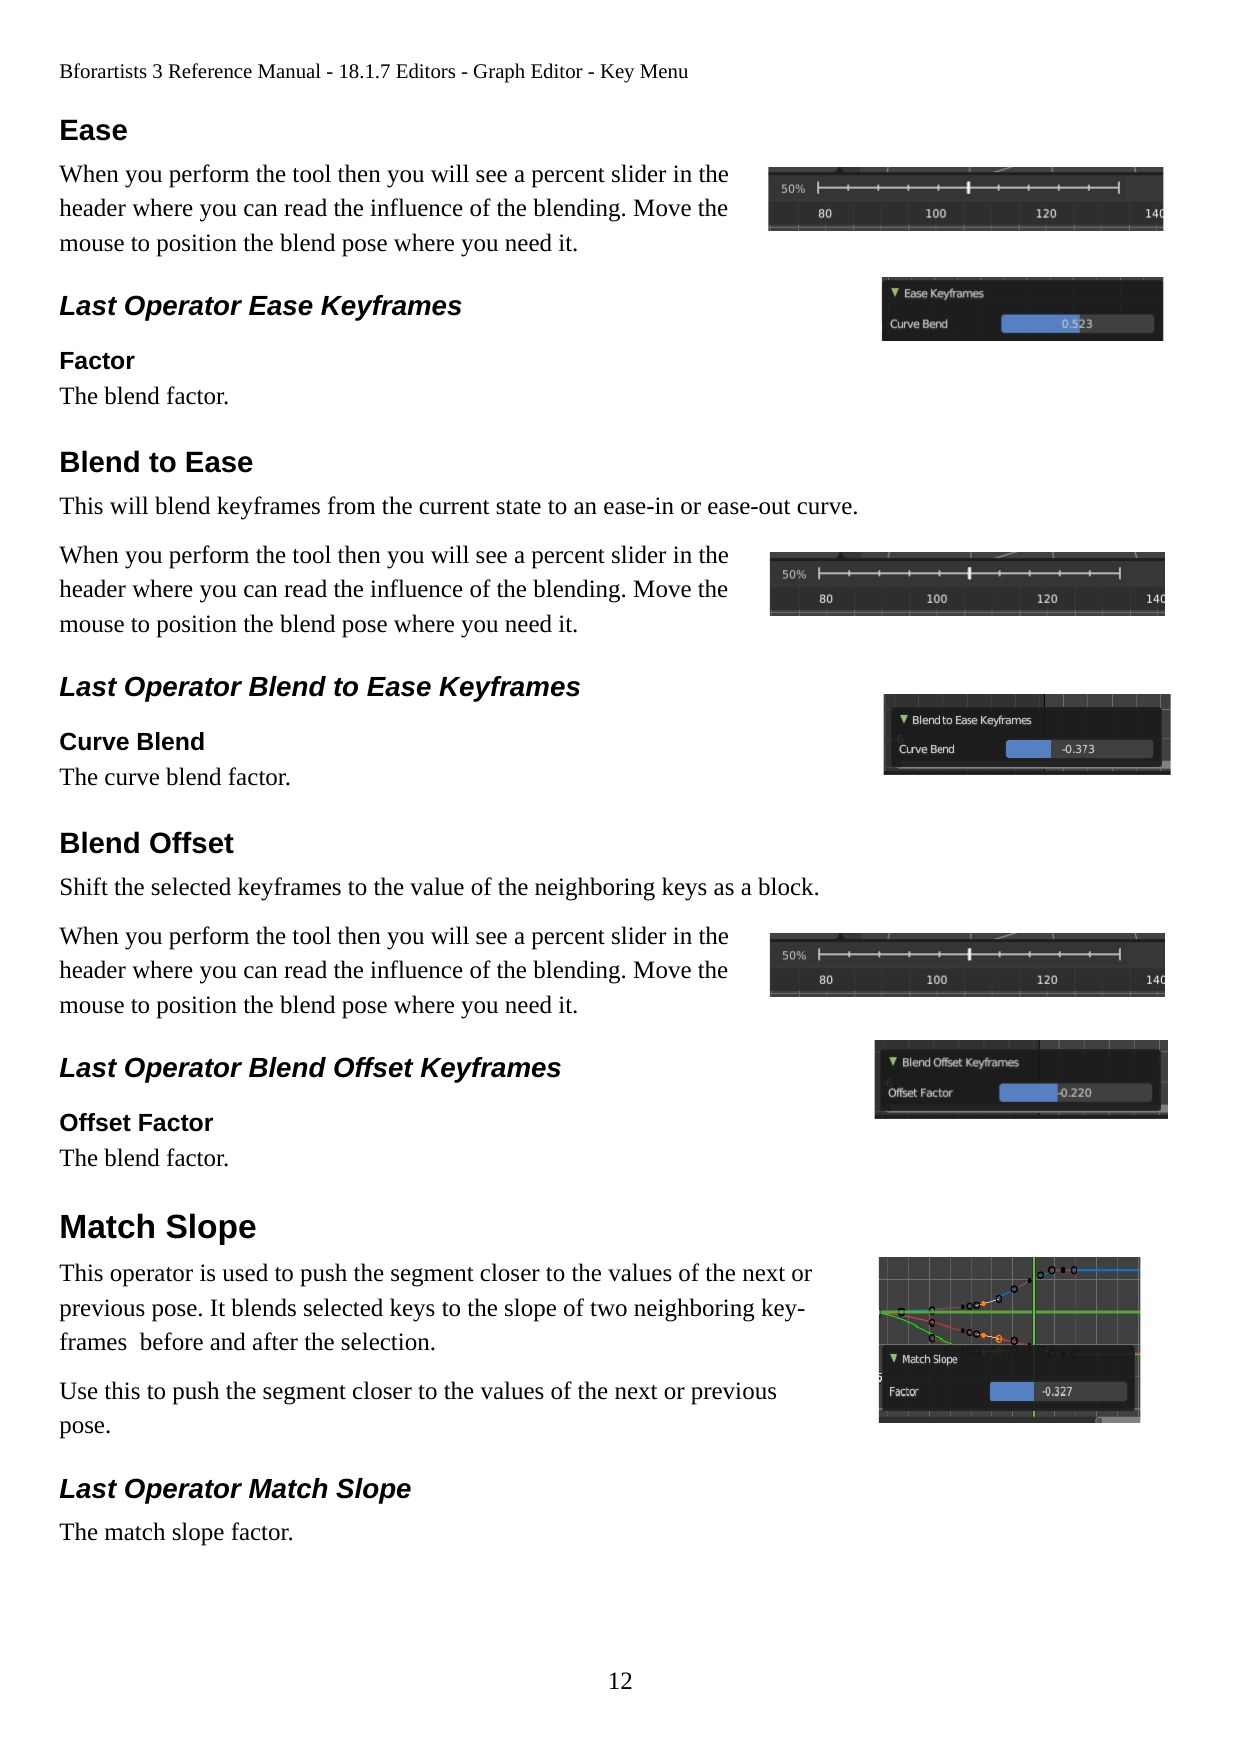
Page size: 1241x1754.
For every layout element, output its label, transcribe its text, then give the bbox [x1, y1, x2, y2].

subtitle Curve Blend [59, 727, 883, 756]
picture [883, 694, 1171, 775]
subtitle Last Operator Ease Keyframes [59, 289, 881, 321]
text When you perform the tool then you will see a percent slider in the header where you can read the influence of the blending. Move the mouse to position the blend pose where you need it. [59, 540, 1181, 638]
picture [878, 1257, 1141, 1423]
picture [768, 167, 1164, 231]
subtitle Ease [59, 113, 1181, 146]
text The blend factor. [59, 381, 1181, 410]
subtitle Factor [59, 346, 1181, 375]
text This will blend keyframes from the current state to an ease-in or ease-out curve. [59, 491, 1181, 520]
text When you perform the tool then you will see a percent slider in the header where you can read the influence of the blending. Move the mouse to position the blend pose where you need it. [59, 159, 1181, 257]
text The match slope factor. [59, 1517, 1181, 1545]
text [1141, 1258, 1181, 1356]
picture [881, 277, 1164, 341]
subtitle Offset Factor [59, 1108, 1181, 1137]
subtitle [1171, 727, 1181, 756]
subtitle Last Operator Blend Offset Keyframes [59, 1052, 874, 1083]
text Use this to push the segment closer to the values of the next or previous pose. [59, 1376, 1181, 1439]
subtitle Last Operator Blend to Ease Keyframes [59, 671, 1181, 702]
text This operator is used to push the segment closer to the values of the next or previous pose. It blends selected keys to the slope of two neighboring key-frames before and after the selection. [59, 1258, 878, 1356]
text Shift the selected keyframes to the value of the neighboring keys as a block. [59, 872, 1181, 901]
picture [769, 933, 1165, 997]
picture [769, 552, 1165, 616]
subtitle Last Operator Match Slope [59, 1472, 1181, 1504]
text The blend factor. [59, 1143, 1181, 1172]
subtitle Blend to Ease [59, 445, 1181, 478]
subtitle Match Slope [59, 1207, 1181, 1246]
text When you perform the tool then you will see a percent slider in the header where you can read the influence of the blending. Move the mouse to position the blend pose where you need it. [59, 921, 1181, 1019]
picture [874, 1040, 1168, 1119]
text The curve blend factor. [59, 762, 1181, 791]
subtitle Blend Offset [59, 826, 1181, 859]
